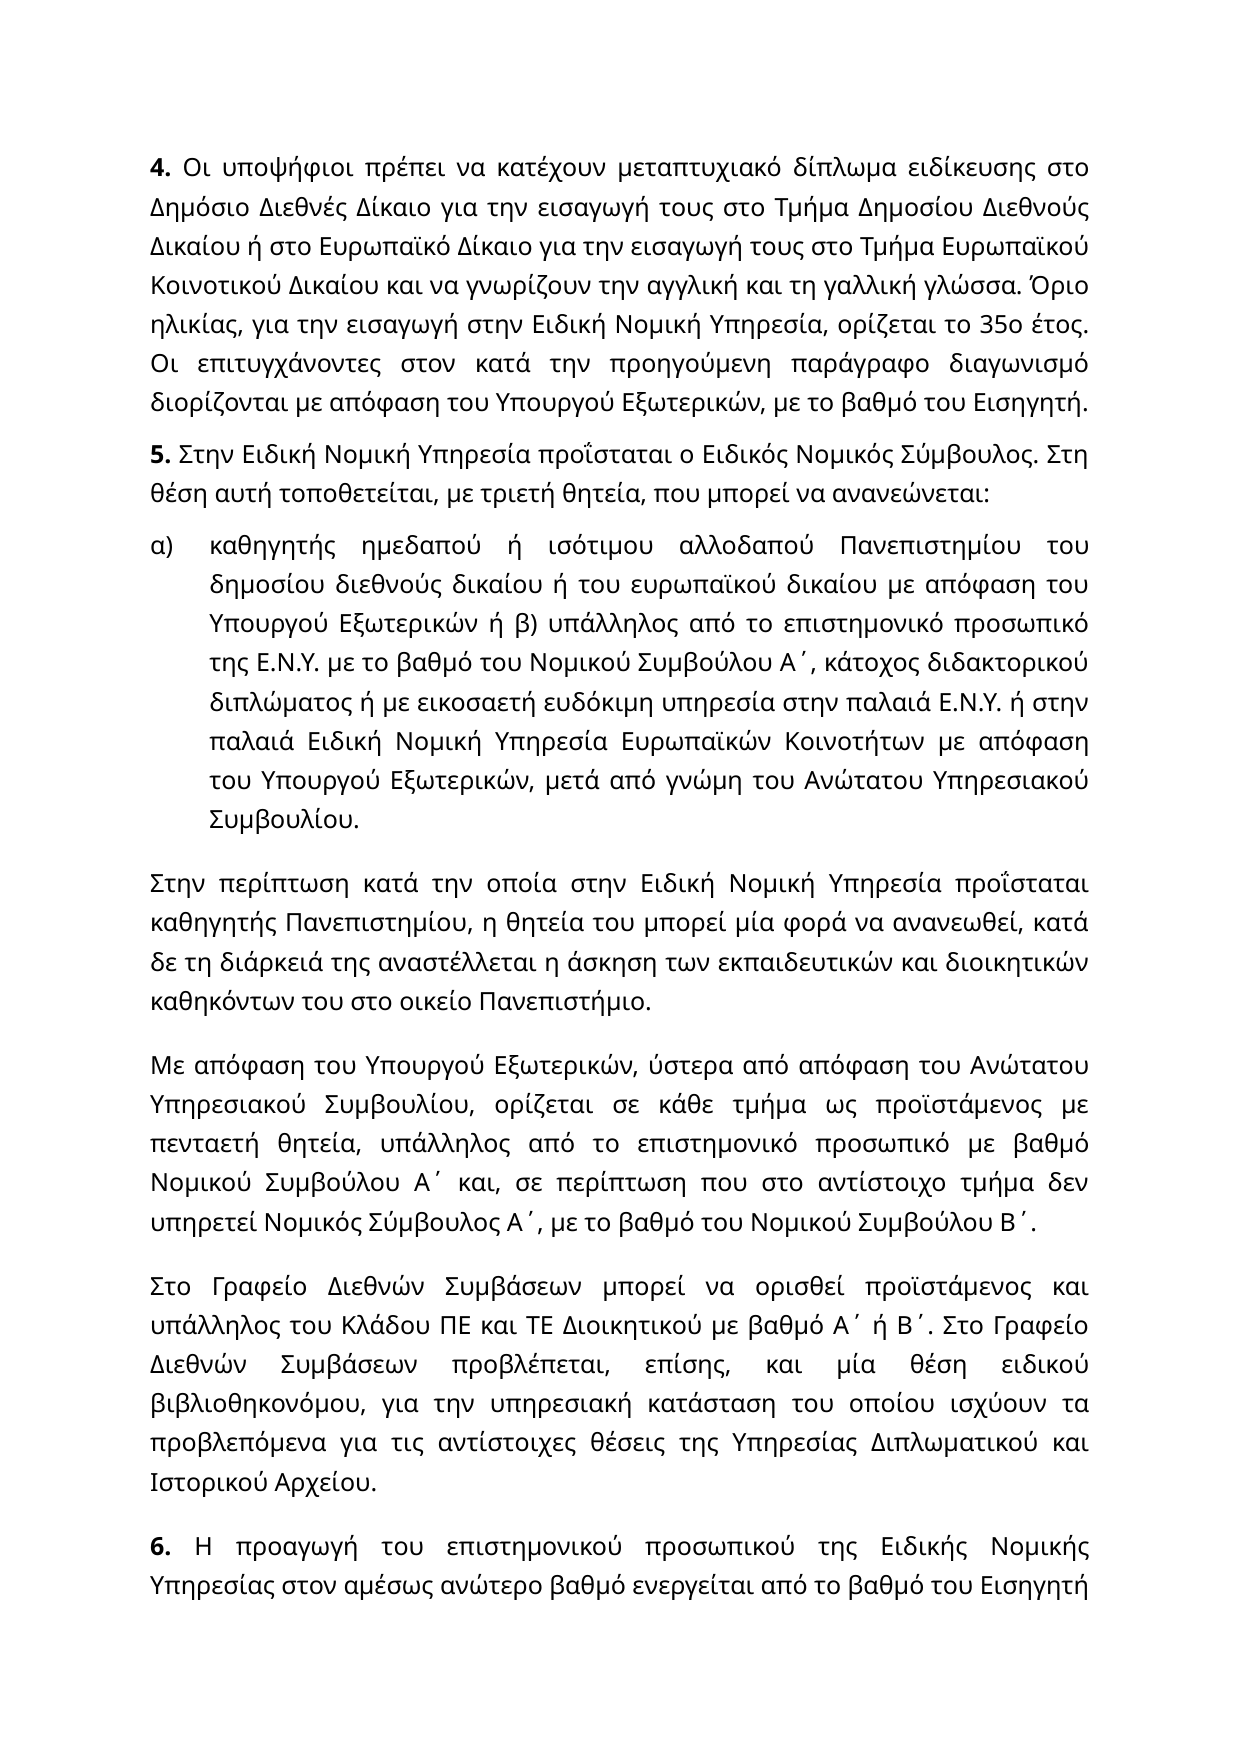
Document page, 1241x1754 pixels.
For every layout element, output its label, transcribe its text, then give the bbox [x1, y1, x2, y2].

list α) καθηγητής ημεδαπού ή ισότιμου αλλοδαπού Πανεπιστημίου του δημοσίου διεθνούς δικαίου ή του ευρωπαϊκού δικαίου με απόφαση του Υπουργού Εξωτερικών ή β) υπάλληλος από το επιστημονικό προσωπικό της Ε.Ν.Υ. με το βαθμό του Νομικού Συμβούλου Α΄, κάτοχος διδακτορικού διπλώματος ή με εικοσαετή ευδόκιμη υπηρεσία στην παλαιά Ε.Ν.Υ. ή στην παλαιά Ειδική Νομική Υπηρεσία Ευρωπαϊκών Κοινοτήτων με απόφαση του Υπουργού Εξωτερικών, μετά από γνώμη του Ανώτατου Υπηρεσιακού Συμβουλίου. [150, 527, 1090, 836]
text Στην περίπτωση κατά την οποία στην Ειδική Νομική Υπηρεσία προΐσταται καθηγητής Πανεπιστημίου, η θητεία του μπορεί μία φορά να ανανεωθεί, κατά δε τη διάρκειά της αναστέλλεται η άσκηση των εκπαιδευτικών και διοικητικών καθηκόντων του στο οικείο Πανεπιστήμιο. [150, 866, 1090, 1017]
text 4. Οι υποψήφιοι πρέπει να κατέχουν μεταπτυχιακό δίπλωμα ειδίκευσης στο Δημόσιο Διεθνές Δίκαιο για την εισαγωγή τους στο Τμήμα Δημοσίου Διεθνούς Δικαίου ή στο Ευρωπαϊκό Δίκαιο για την εισαγωγή τους στο Τμήμα Ευρωπαϊκού Κοινοτικού Δικαίου και να γνωρίζουν την αγγλική και τη γαλλική γλώσσα. Όριο ηλικίας, για την εισαγωγή στην Ειδική Νομική Υπηρεσία, ορίζεται το 35ο έτος. Οι επιτυγχάνοντες στον κατά την προηγούμενη παράγραφο διαγωνισμό διορίζονται με απόφαση του Υπουργού Εξωτερικών, με το βαθμό του Εισηγητή. [150, 150, 1090, 419]
text Στο Γραφείο Διεθνών Συμβάσεων μπορεί να ορισθεί προϊστάμενος και υπάλληλος του Κλάδου ΠΕ και ΤΕ Διοικητικού με βαθμό Α΄ ή Β΄. Στο Γραφείο Διεθνών Συμβάσεων προβλέπεται, επίσης, και μία θέση ειδικού βιβλιοθηκονόμου, για την υπηρεσιακή κατάσταση του οποίου ισχύουν τα προβλεπόμενα για τις αντίστοιχες θέσεις της Υπηρεσίας Διπλωματικού και Ιστορικού Αρχείου. [150, 1268, 1090, 1498]
text 6. Η προαγωγή του επιστημονικού προσωπικού της Ειδικής Νομικής Υπηρεσίας στον αμέσως ανώτερο βαθμό ενεργείται από το βαθμό του Εισηγητή [150, 1528, 1090, 1602]
text Με απόφαση του Υπουργού Εξωτερικών, ύστερα από απόφαση του Ανώτατου Υπηρεσιακού Συμβουλίου, ορίζεται σε κάθε τμήμα ως προϊστάμενος με πενταετή θητεία, υπάλληλος από το επιστημονικό προσωπικό με βαθμό Νομικού Συμβούλου Α΄ και, σε περίπτωση που στο αντίστοιχο τμήμα δεν υπηρετεί Νομικός Σύμβουλος Α΄, με το βαθμό του Νομικού Συμβούλου Β΄. [150, 1047, 1090, 1238]
text 5. Στην Ειδική Νομική Υπηρεσία προΐσταται ο Ειδικός Νομικός Σύμβουλος. Στη θέση αυτή τοποθετείται, με τριετή θητεία, που μπορεί να ανανεώνεται: [150, 437, 1090, 510]
